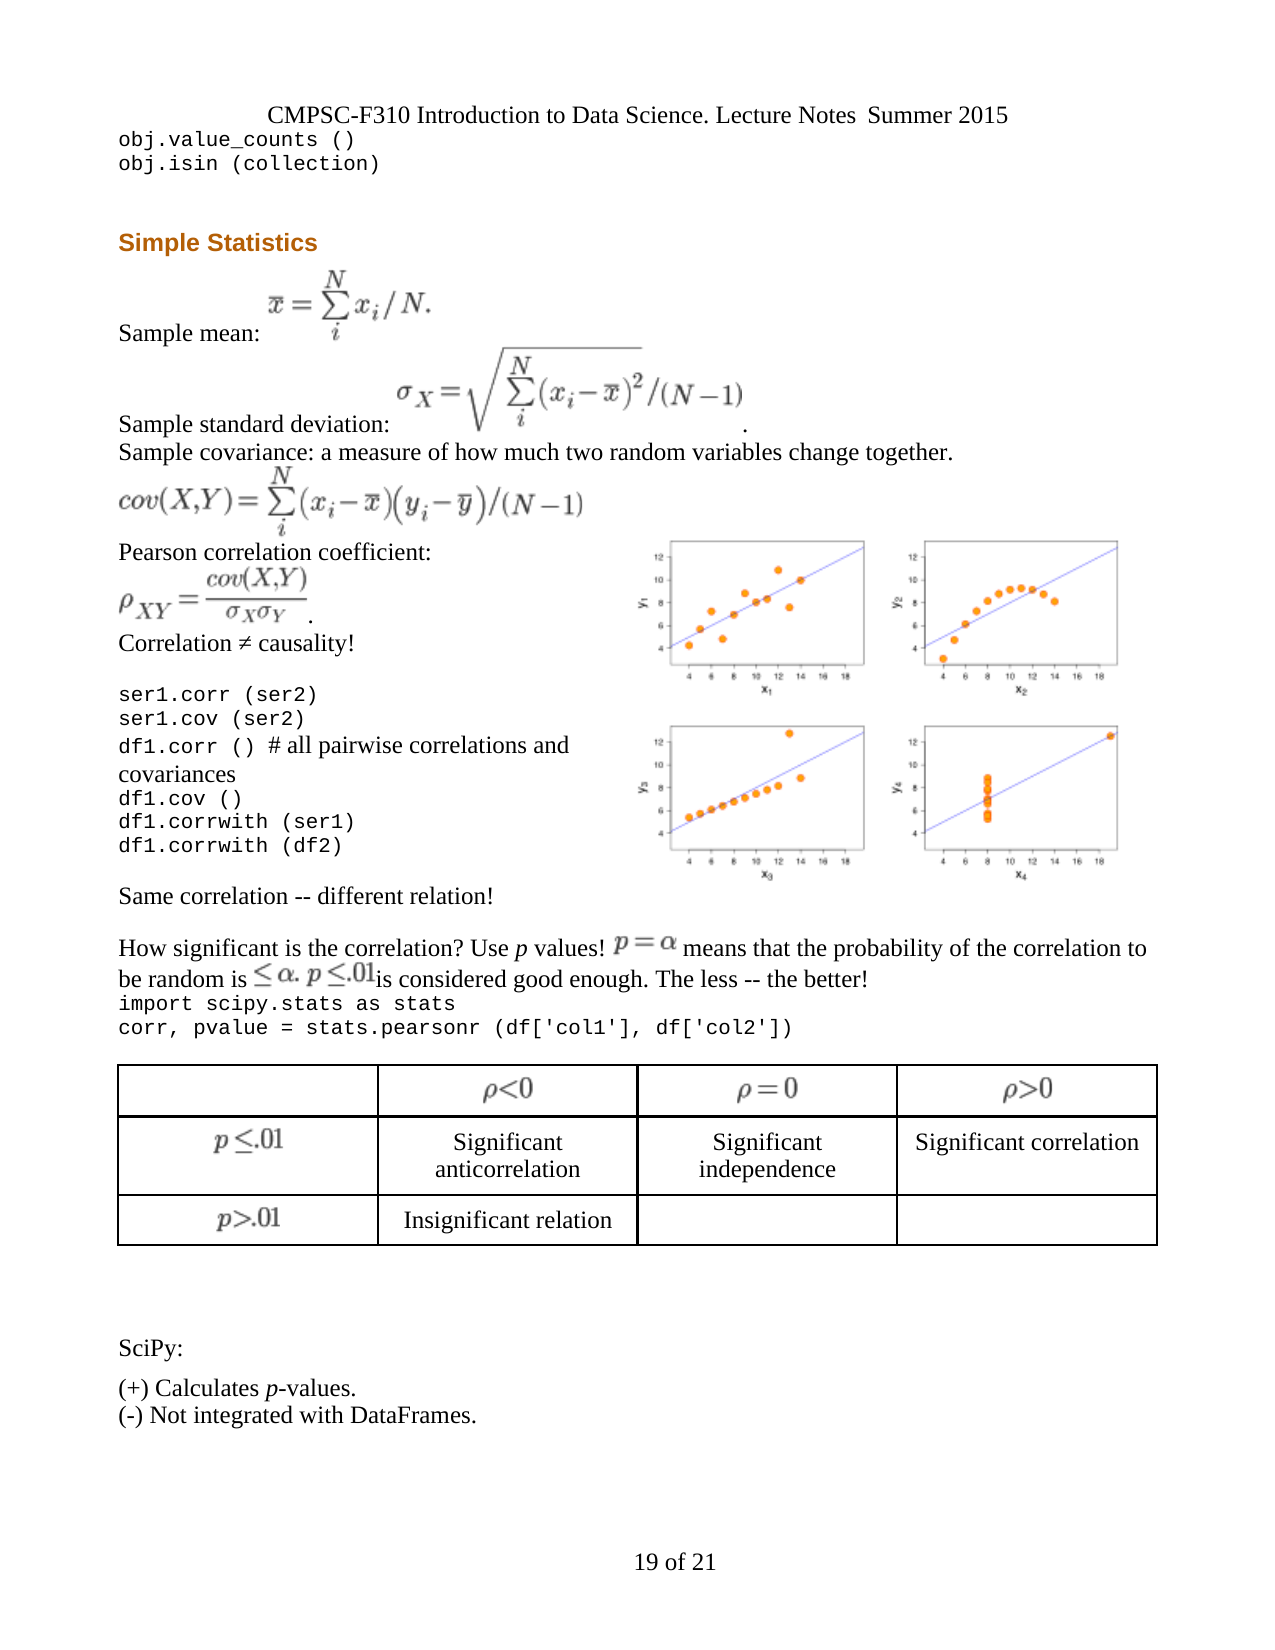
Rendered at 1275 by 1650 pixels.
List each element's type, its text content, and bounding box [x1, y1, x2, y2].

table_cell Significant correlation [898, 1118, 1156, 1194]
table_cell [119, 1196, 377, 1244]
text Same correlation -- different relation! [118, 882, 1157, 910]
text [1137, 835, 1157, 859]
picture [1002, 1076, 1053, 1105]
picture [266, 269, 431, 342]
table_cell Significant anticorrelation [379, 1118, 636, 1194]
table_cell Significant independence [639, 1118, 896, 1194]
text import scipy.stats as stats [118, 993, 1157, 1017]
text [1137, 708, 1157, 731]
table_cell [119, 1118, 377, 1194]
table_header [379, 1066, 636, 1115]
table_header [639, 1066, 896, 1115]
picture [736, 1076, 798, 1105]
table_cell Insignificant relation [379, 1196, 636, 1244]
text Correlation ≠ causality! [118, 629, 629, 656]
picture [612, 935, 677, 956]
table_cell [898, 1196, 1156, 1244]
picture [396, 346, 742, 433]
text df1.corr () # all pairwise correlations and covariances [118, 731, 629, 788]
text Sample standard deviation: . [118, 347, 1157, 438]
table_cell [639, 1196, 896, 1244]
text [1137, 684, 1157, 708]
text ser1.corr (ser2) [118, 684, 629, 708]
text obj.isin (collection) [118, 153, 1157, 176]
picture [212, 1127, 284, 1155]
table_header [119, 1066, 377, 1115]
picture [482, 1076, 533, 1105]
text ser1.cov (ser2) [118, 708, 629, 731]
picture [216, 1206, 280, 1233]
text How significant is the correlation? Use p values! means that the probability of the correlation to be random is is considered good enough. The less -- the better! [118, 934, 1157, 993]
subtitle (-) Not integrated with DataFrames. [118, 1402, 1157, 1429]
text df1.corrwith (df2) [118, 835, 629, 859]
text df1.corrwith (ser1) [118, 811, 629, 835]
text Sample covariance: a measure of how much two random variables change together. [118, 438, 1157, 466]
text Sample mean: [118, 269, 1157, 347]
text [1137, 788, 1157, 811]
picture [118, 565, 308, 624]
text [1137, 629, 1157, 656]
picture [118, 466, 583, 538]
table_header [898, 1066, 1156, 1115]
text [1137, 538, 1157, 629]
picture [305, 961, 376, 988]
text corr, pvalue = stats.pearsonr (df['col1'], df['col2']) [118, 1017, 1157, 1041]
picture [629, 522, 1137, 892]
subtitle (+) Calculates p-values. [118, 1374, 1157, 1402]
subtitle Simple Statistics [118, 229, 1157, 257]
text obj.value_counts () [118, 129, 1157, 153]
text df1.cov () [118, 788, 629, 811]
text [1137, 811, 1157, 835]
subtitle SciPy: [118, 1334, 1157, 1361]
picture [253, 962, 299, 988]
text Pearson correlation coefficient:. [118, 538, 629, 629]
text [1137, 731, 1157, 788]
